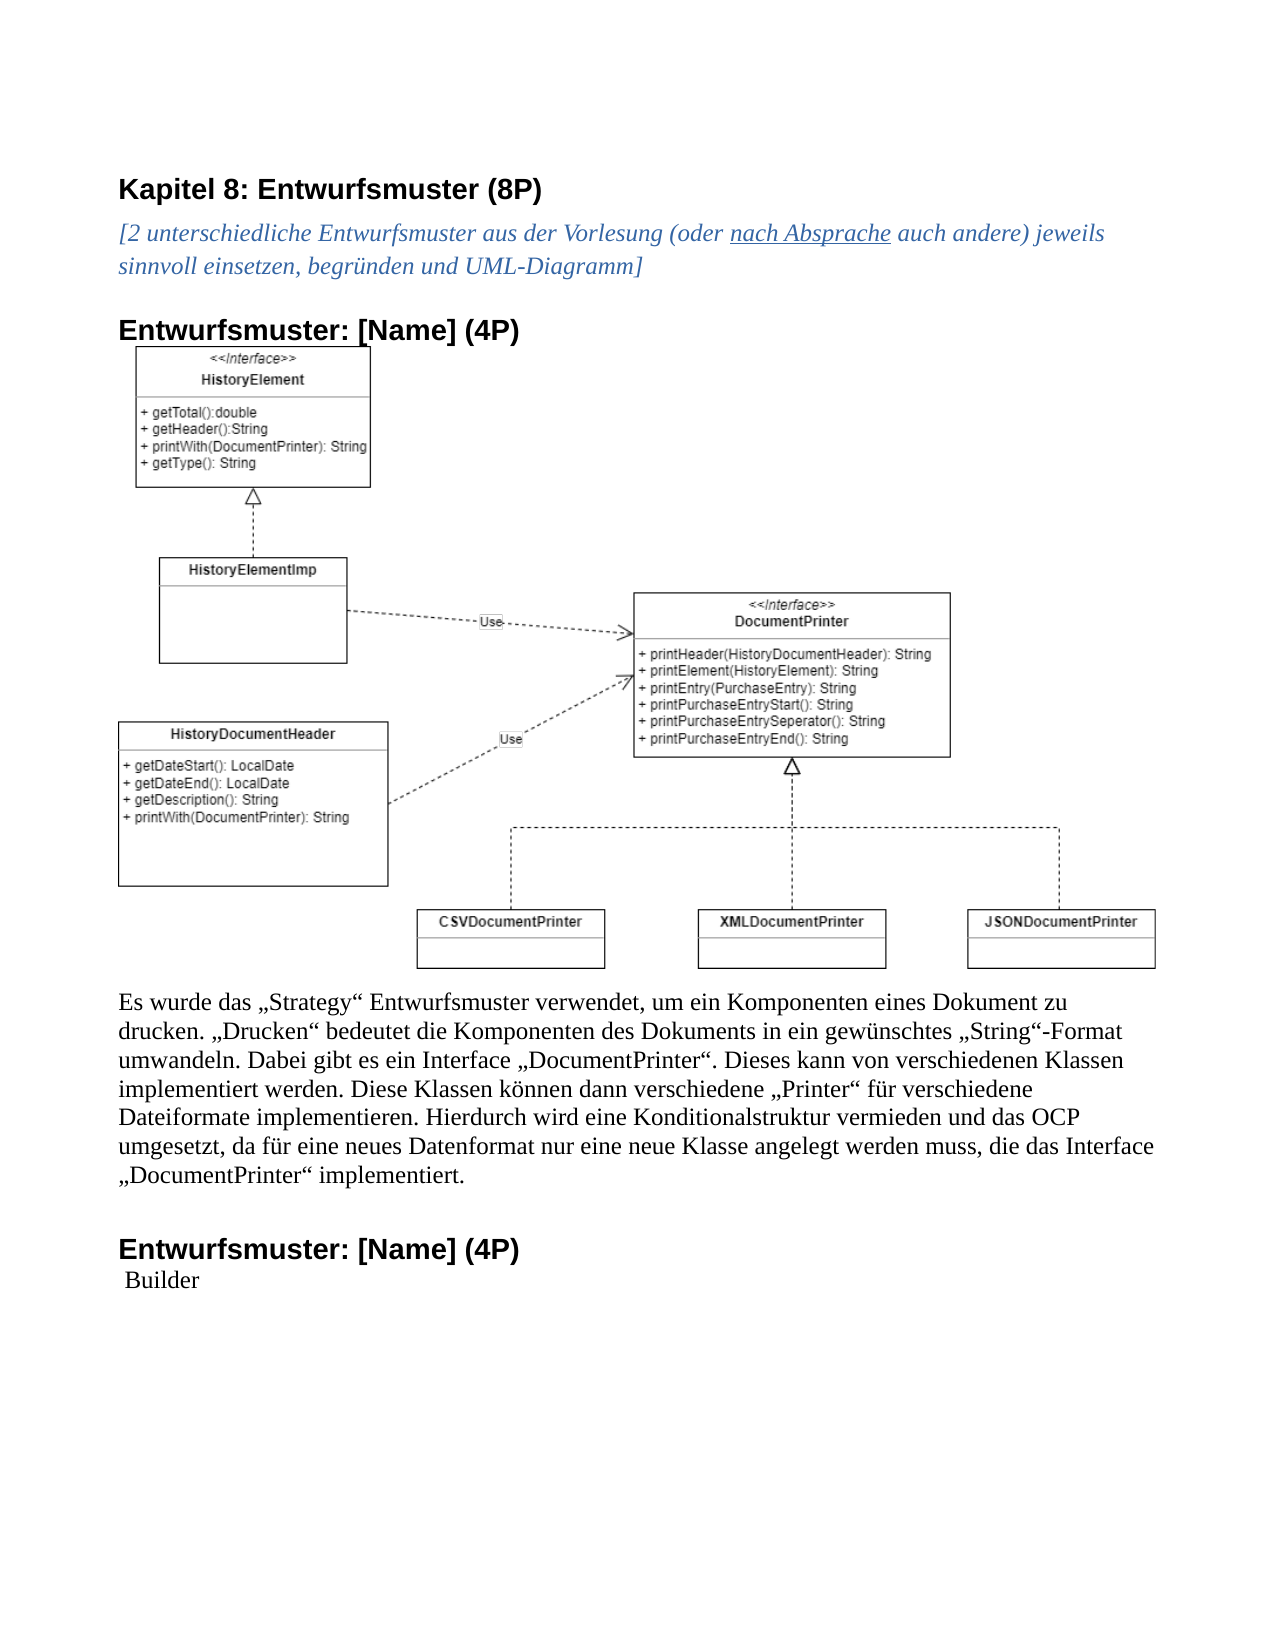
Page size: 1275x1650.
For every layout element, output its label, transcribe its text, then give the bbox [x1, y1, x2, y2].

subtitle Entwurfsmuster: [Name] (4P) [118, 1232, 1157, 1266]
text Es wurde das „Strategy“ Entwurfsmuster verwendet, um ein Komponenten eines Dokument zu drucken. „Drucken“ bedeutet die Komponenten des Dokuments in ein gewünschtes „String“-Format umwandeln. Dabei gibt es ein Interface „DocumentPrinter“. Dieses kann von verschiedenen Klassen implementiert werden. Diese Klassen können dann verschiedene „Printer“ für verschiedene Dateiformate implementieren. Hierdurch wird eine Konditionalstruktur vermieden und das OCP umgesetzt, da für eine neues Datenformat nur eine neue Klasse angelegt werden muss, die das Interface „DocumentPrinter“ implementiert. [118, 987, 1157, 1189]
text Builder [118, 1266, 1157, 1294]
subtitle Kapitel 8: Entwurfsmuster (8P) [118, 172, 1157, 205]
text [2 unterschiedliche Entwurfsmuster aus der Vorlesung (oder nach Absprache auch andere) jeweils sinnvoll einsetzen, begründen und UML-Diagramm] [118, 218, 1157, 280]
subtitle Entwurfsmuster: [Name] (4P) [118, 313, 1157, 347]
